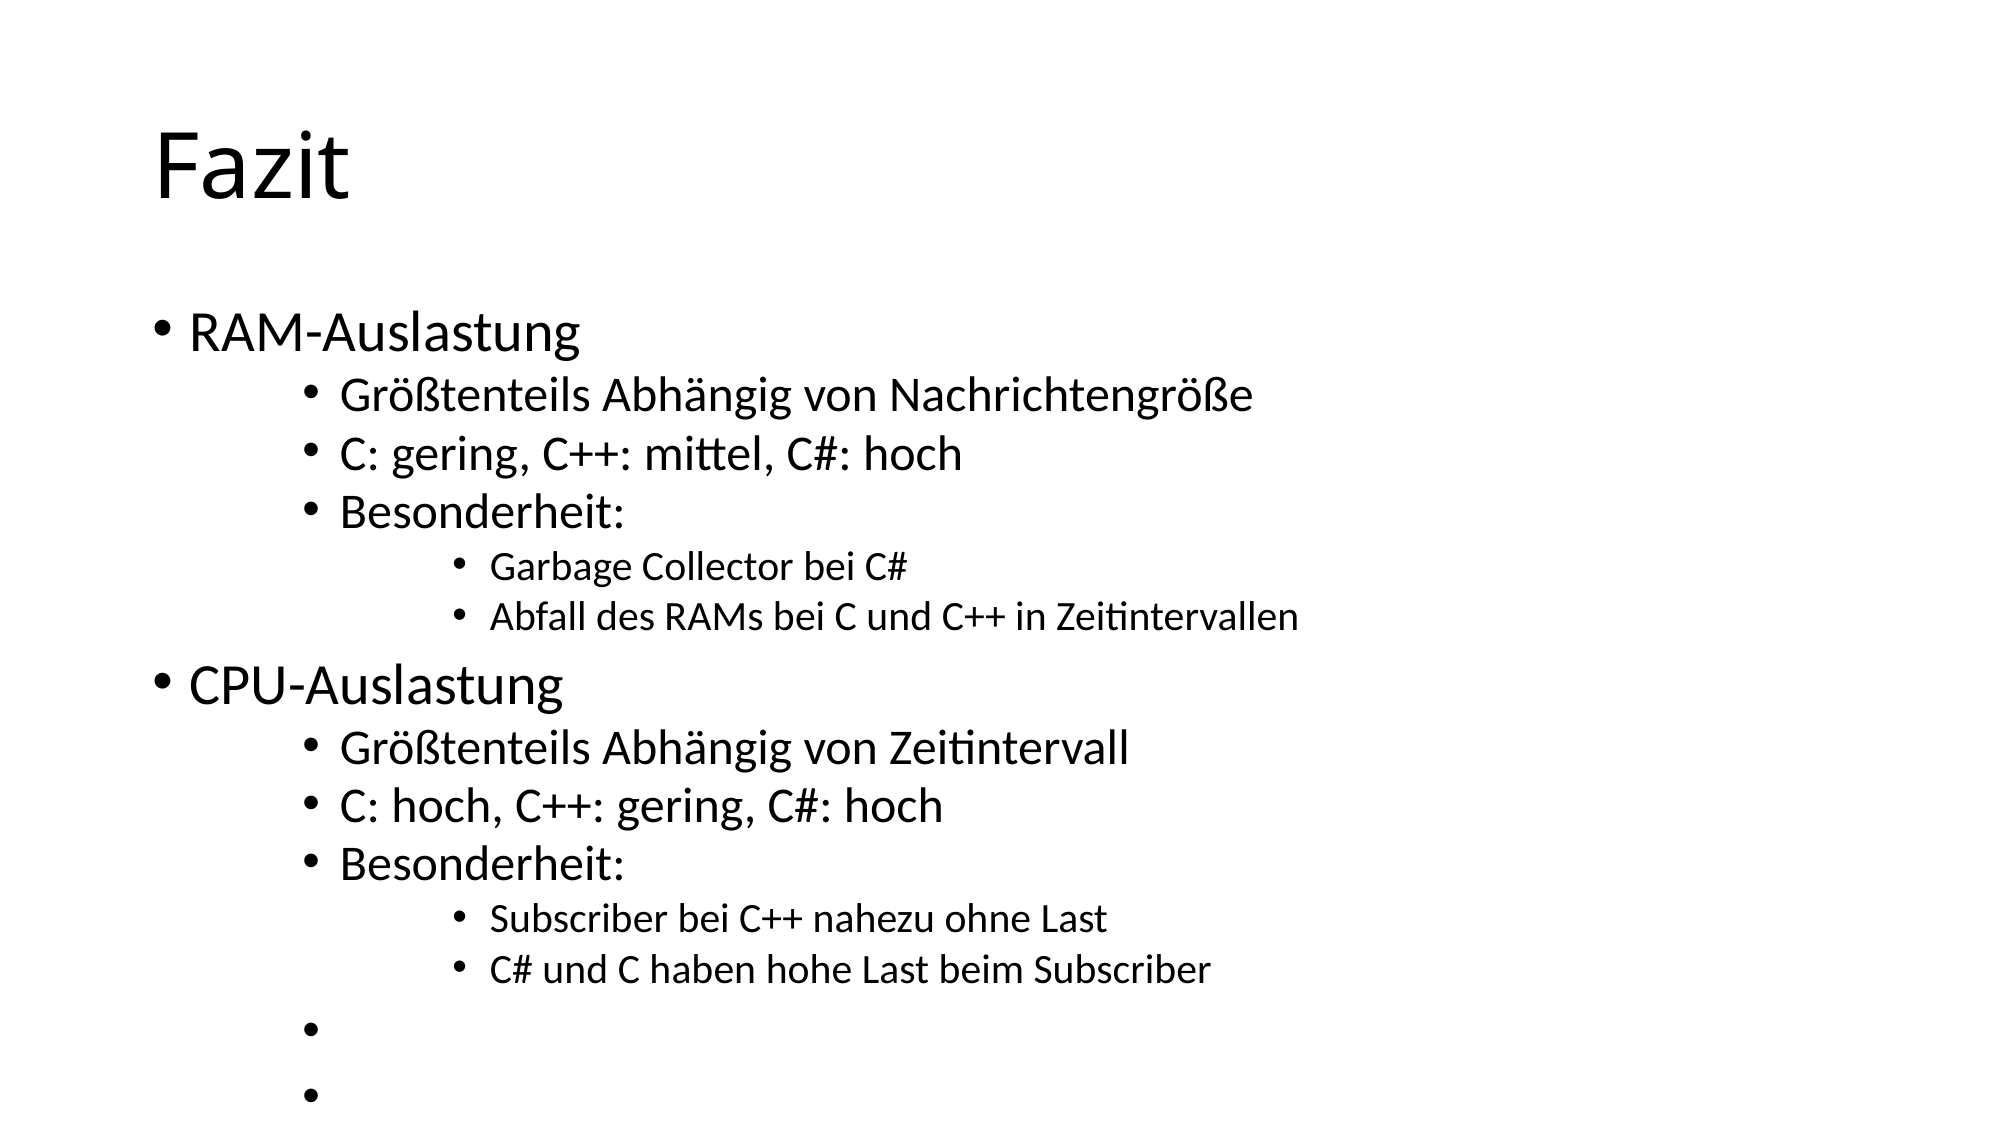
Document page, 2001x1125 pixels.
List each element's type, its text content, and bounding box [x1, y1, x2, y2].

title Fazit [137, 59, 1863, 278]
list RAM-Auslastung Größtenteils Abhängig von Nachrichtengröße C: gering, C++: mittel, C#: hoch Besonderheit: Garbage Collector bei C# Abfall des RAMs bei C und C++ in Zeitintervallen CPU-Auslastung Größtenteils Abhängig von Zeitintervall C: hoch, C++: gering, C#: hoch Besonderheit: Subscriber bei C++ nahezu ohne Last C# und C haben hohe Last beim Subscriber [137, 299, 1863, 1014]
